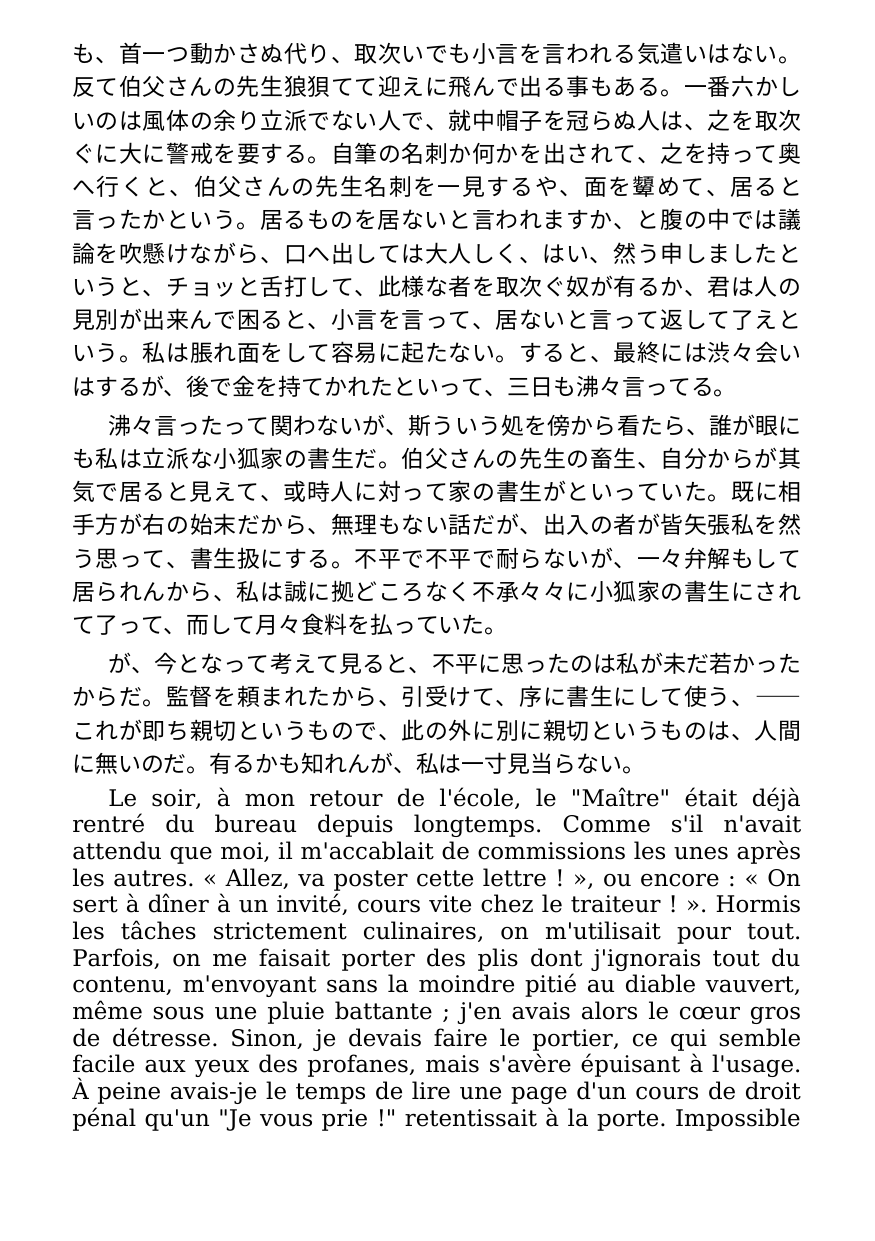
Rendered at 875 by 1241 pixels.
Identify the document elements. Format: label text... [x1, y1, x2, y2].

text も、首一つ動かさぬ代り、取次いでも小言を言われる気遣いはない。反て伯父さんの先生狼狽てて迎えに飛んで出る事もある。一番六かしいのは風体の余り立派でない人で、就中帽子を冠らぬ人は、之を取次ぐに大に警戒を要する。自筆の名刺か何かを出されて、之を持って奥へ行くと、伯父さんの先生名刺を一見するや、面を顰めて、居ると言ったかという。居るものを居ないと言われますか、と腹の中では議論を吹懸けながら、口へ出しては大人しく、はい、然う申しましたというと、チョッと舌打して、此様な者を取次ぐ奴が有るか、君は人の見別が出来んで困ると、小言を言って、居ないと言って返して了えという。私は脹れ面をして容易に起たない。すると、最終には渋々会いはするが、後で金を持てかれたといって、三日も沸々言ってる。 [72, 36, 802, 402]
text Le soir, à mon retour de l'école, le "Maître" était déjà rentré du bureau depuis longtemps. Comme s'il n'avait attendu que moi, il m'accablait de commissions les unes après les autres. « Allez, va poster cette lettre ! », ou encore : « On sert à dîner à un invité, cours vite chez le traiteur ! ». Hormis les tâches strictement culinaires, on m'utilisait pour tout. Parfois, on me faisait porter des plis dont j'ignorais tout du contenu, m'envoyant sans la moindre pitié au diable vauvert, même sous une pluie battante ; j'en avais alors le cœur gros de détresse. Sinon, je devais faire le portier, ce qui semble facile aux yeux des profanes, mais s'avère épuisant à l'usage. À peine avais-je le temps de lire une page d'un cours de droit pénal qu'un "Je vous prie !" retentissait à la porte. Impossible [72, 785, 802, 1132]
text が、今となって考えて見ると、不平に思ったのは私が未だ若かったからだ。監督を頼まれたから、引受けて、序に書生にして使う、――これが即ち親切というもので、此の外に別に親切というものは、人間に無いのだ。有るかも知れんが、私は一寸見当らない。 [72, 646, 802, 779]
text 沸々言ったって関わないが、斯ういう処を傍から看たら、誰が眼にも私は立派な小狐家の書生だ。伯父さんの先生の畜生、自分からが其気で居ると見えて、或時人に対って家の書生がといっていた。既に相手方が右の始末だから、無理もない話だが、出入の者が皆矢張私を然う思って、書生扱にする。不平で不平で耐らないが、一々弁解もして居られんから、私は誠に拠どころなく不承々々に小狐家の書生にされて了って、而して月々食料を払っていた。 [72, 407, 802, 640]
